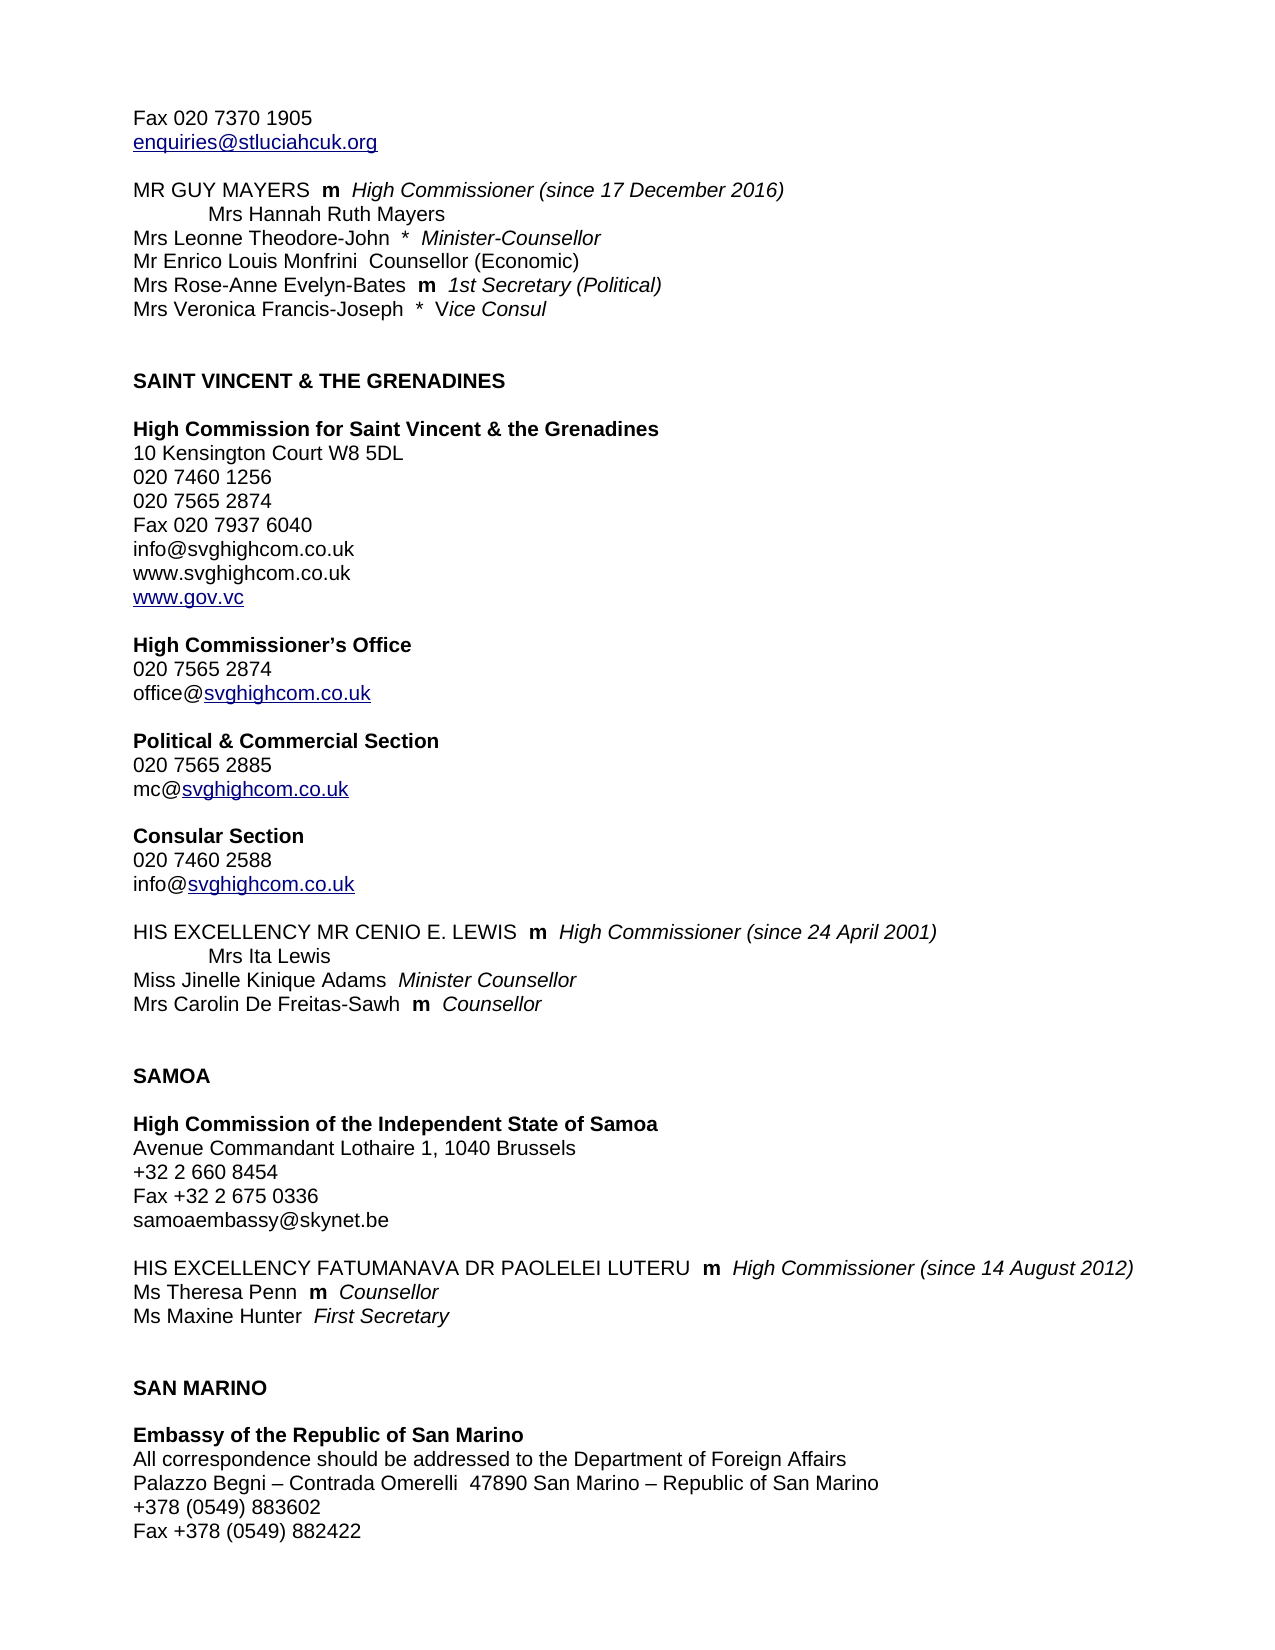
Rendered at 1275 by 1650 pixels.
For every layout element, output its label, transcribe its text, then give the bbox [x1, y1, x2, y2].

text Fax +32 2 675 0336 [133, 1184, 1181, 1208]
text mc@svghighcom.co.uk [133, 776, 1181, 800]
text Mr Enrico Louis Monfrini Counsellor (Economic) [133, 249, 1181, 273]
text www.svghighcom.co.uk [133, 561, 1181, 585]
text office@svghighcom.co.uk [133, 681, 1181, 704]
text Political & Commercial Section [133, 728, 1181, 752]
text All correspondence should be addressed to the Department of Foreign Affairs [133, 1447, 1181, 1471]
text Mrs Leonne Theodore-John * Minister-Counsellor [133, 225, 1181, 249]
text enquiries@stluciahcuk.org [133, 129, 1181, 153]
text Embassy of the Republic of San Marino [133, 1423, 1181, 1447]
text HIS EXCELLENCY FATUMANAVA DR PAOLELEI LUTERU m High Commissioner (since 14 August 2012) [133, 1256, 1181, 1279]
text Fax 020 7937 6040 [133, 513, 1181, 537]
text Ms Maxine Hunter First Secretary [133, 1303, 1181, 1327]
subtitle High Commission of the Independent State of Samoa [133, 1112, 1181, 1136]
text Fax +378 (0549) 882422 [133, 1519, 1181, 1543]
text 020 7460 2588 [133, 848, 1181, 872]
text HIS EXCELLENCY MR CENIO E. LEWIS m High Commissioner (since 24 April 2001) [133, 920, 1181, 944]
text Fax 020 7370 1905 [133, 106, 1181, 129]
text Ms Theresa Penn m Counsellor [133, 1279, 1181, 1303]
text Mrs Ita Lewis [133, 944, 1181, 968]
text Consular Section [133, 824, 1181, 848]
text SAINT VINCENT & THE GRENADINES [133, 369, 1181, 393]
text info@svghighcom.co.uk [133, 872, 1181, 896]
text SAN MARINO [133, 1375, 1181, 1399]
text Mrs Carolin De Freitas-Sawh m Counsellor [133, 992, 1181, 1016]
text Mrs Veronica Francis-Joseph * Vice Consul [133, 297, 1181, 321]
text samoaembassy@skynet.be [133, 1208, 1181, 1232]
text SAMOA [133, 1064, 1181, 1088]
text Avenue Commandant Lothaire 1, 1040 Brussels [133, 1136, 1181, 1160]
text 020 7565 2885 [133, 752, 1181, 776]
text High Commissioner’s Office [133, 633, 1181, 657]
text +32 2 660 8454 [133, 1160, 1181, 1184]
text www.gov.vc [133, 585, 1181, 609]
text High Commission for Saint Vincent & the Grenadines [133, 417, 1181, 441]
text 10 Kensington Court W8 5DL [133, 441, 1181, 465]
text 020 7460 1256 [133, 465, 1181, 489]
text 020 7565 2874 [133, 657, 1181, 681]
text info@svghighcom.co.uk [133, 537, 1181, 561]
text 020 7565 2874 [133, 489, 1181, 513]
text Palazzo Begni – Contrada Omerelli 47890 San Marino – Republic of San Marino [133, 1471, 1181, 1495]
text MR GUY MAYERS m High Commissioner (since 17 December 2016) [133, 177, 1181, 201]
text Mrs Rose-Anne Evelyn-Bates m 1st Secretary (Political) [133, 273, 1181, 297]
text +378 (0549) 883602 [133, 1495, 1181, 1519]
text Mrs Hannah Ruth Mayers [133, 201, 1181, 225]
text Miss Jinelle Kinique Adams Minister Counsellor [133, 968, 1181, 992]
